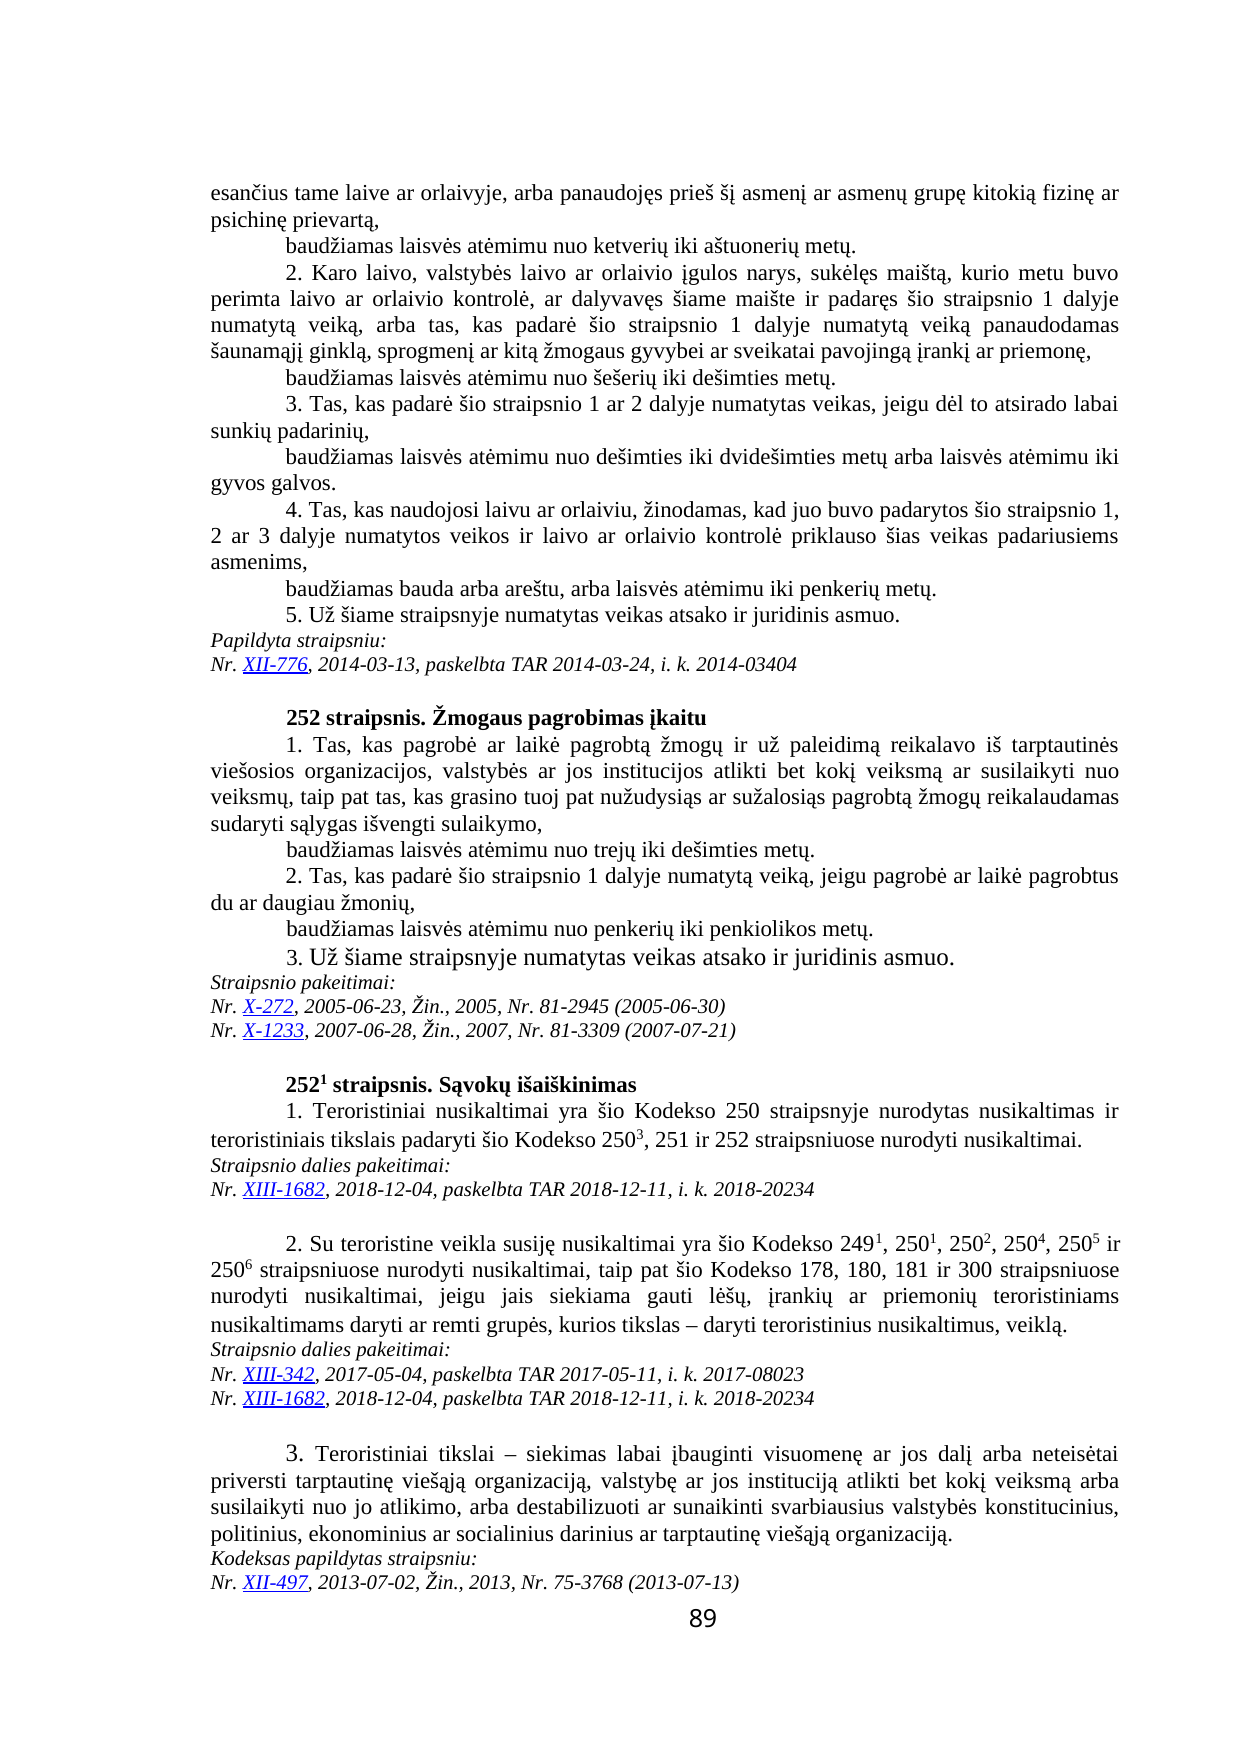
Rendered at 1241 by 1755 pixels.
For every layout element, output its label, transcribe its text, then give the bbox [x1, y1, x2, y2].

text baudžiamas laisvės atėmimu nuo trejų iki dešimties metų. [210, 836, 1106, 862]
text baudžiamas laisvės atėmimu nuo penkerių iki penkiolikos metų. [210, 915, 1106, 942]
text Straipsnio dalies pakeitimai: [210, 1337, 1120, 1361]
text Nr. XII-776, 2014-03-13, paskelbta TAR 2014-03-24, i. k. 2014-03404 [210, 652, 1120, 676]
text 2. Tas, kas padarė šio straipsnio 1 dalyje numatytą veiką, jeigu pagrobė ar laikė pagrobtus du ar daugiau žmonių, [210, 862, 1120, 915]
text Kodeksas papildytas straipsniu: [210, 1546, 1120, 1570]
text baudžiamas laisvės atėmimu nuo dešimties iki dvidešimties metų arba laisvės atėmimu iki gyvos galvos. [210, 443, 1120, 496]
text Nr. XII-497, 2013-07-02, Žin., 2013, Nr. 75-3768 (2013-07-13) [210, 1570, 1120, 1594]
text Straipsnio pakeitimai: [210, 970, 1120, 994]
text baudžiamas bauda arba areštu, arba laisvės atėmimu iki penkerių metų. [210, 575, 1120, 601]
text esančius tame laive ar orlaivyje, arba panaudojęs prieš šį asmenį ar asmenų grupę kitokią fizinę ar psichinę prievartą, [210, 179, 1120, 232]
text baudžiamas laisvės atėmimu nuo šešerių iki dešimties metų. [210, 364, 1120, 390]
text Straipsnio dalies pakeitimai: [210, 1153, 1120, 1177]
text 3. Už šiame straipsnyje numatytas veikas atsako ir juridinis asmuo. [210, 942, 1106, 970]
text 2. Karo laivo, valstybės laivo ar orlaivio įgulos narys, sukėlęs maištą, kurio metu buvo perimta laivo ar orlaivio kontrolė, ar dalyvavęs šiame maište ir padaręs šio straipsnio 1 dalyje numatytą veiką, arba tas, kas padarė šio straipsnio 1 dalyje numatytą veiką panaudodamas šaunamąjį ginklą, sprogmenį ar kitą žmogaus gyvybei ar sveikatai pavojingą įrankį ar priemonę, [210, 258, 1120, 364]
text Papildyta straipsniu: [210, 627, 1120, 652]
text 4. Tas, kas naudojosi laivu ar orlaiviu, žinodamas, kad juo buvo padarytos šio straipsnio 1, 2 ar 3 dalyje numatytos veikos ir laivo ar orlaivio kontrolė priklauso šias veikas padariusiems asmenims, [210, 496, 1120, 575]
text Nr. X-1233, 2007-06-28, Žin., 2007, Nr. 81-3309 (2007-07-21) [210, 1018, 1120, 1042]
text 252 straipsnis. Žmogaus pagrobimas įkaitu [210, 704, 1106, 731]
text Nr. XIII-1682, 2018-12-04, paskelbta TAR 2018-12-11, i. k. 2018-20234 [210, 1386, 1120, 1409]
text baudžiamas laisvės atėmimu nuo ketverių iki aštuonerių metų. [210, 232, 1120, 258]
text 1. Teroristiniai nusikaltimai yra šio Kodekso 250 straipsnyje nurodytas nusikaltimas ir teroristiniais tikslais padaryti šio Kodekso 2503, 251 ir 252 straipsniuose nurodyti nusikaltimai. [210, 1098, 1120, 1153]
text 2. Su teroristine veikla susiję nusikaltimai yra šio Kodekso 2491, 2501, 2502, 2504, 2505 ir 2506 straipsniuose nurodyti nusikaltimai, taip pat šio Kodekso 178, 180, 181 ir 300 straipsniuose nurodyti nusikaltimai, jeigu jais siekiama gauti lėšų, įrankių ar priemonių teroristiniams nusikaltimams daryti ar remti grupės, kurios tikslas – daryti teroristinius nusikaltimus, veiklą. [210, 1229, 1120, 1337]
text Nr. X-272, 2005-06-23, Žin., 2005, Nr. 81-2945 (2005-06-30) [210, 994, 1120, 1018]
text Nr. XIII-1682, 2018-12-04, paskelbta TAR 2018-12-11, i. k. 2018-20234 [210, 1177, 1120, 1201]
text 3. Tas, kas padarė šio straipsnio 1 ar 2 dalyje numatytas veikas, jeigu dėl to atsirado labai sunkių padarinių, [210, 390, 1120, 443]
text 5. Už šiame straipsnyje numatytas veikas atsako ir juridinis asmuo. [210, 601, 1120, 627]
text Nr. XIII-342, 2017-05-04, paskelbta TAR 2017-05-11, i. k. 2017-08023 [210, 1361, 1120, 1386]
text 2521 straipsnis. Sąvokų išaiškinimas [210, 1071, 1120, 1098]
text 1. Tas, kas pagrobė ar laikė pagrobtą žmogų ir už paleidimą reikalavo iš tarptautinės viešosios organizacijos, valstybės ar jos institucijos atlikti bet kokį veiksmą ar susilaikyti nuo veiksmų, taip pat tas, kas grasino tuoj pat nužudysiąs ar sužalosiąs pagrobtą žmogų reikalaudamas sudaryti sąlygas išvengti sulaikymo, [210, 731, 1120, 836]
text 3. Teroristiniai tikslai – siekimas labai įbauginti visuomenę ar jos dalį arba neteisėtai priversti tarptautinę viešąją organizaciją, valstybę ar jos instituciją atlikti bet kokį veiksmą arba susilaikyti nuo jo atlikimo, arba destabilizuoti ar sunaikinti svarbiausius valstybės konstitucinius, politinius, ekonominius ar socialinius darinius ar tarptautinę viešąją organizaciją. [210, 1438, 1120, 1546]
